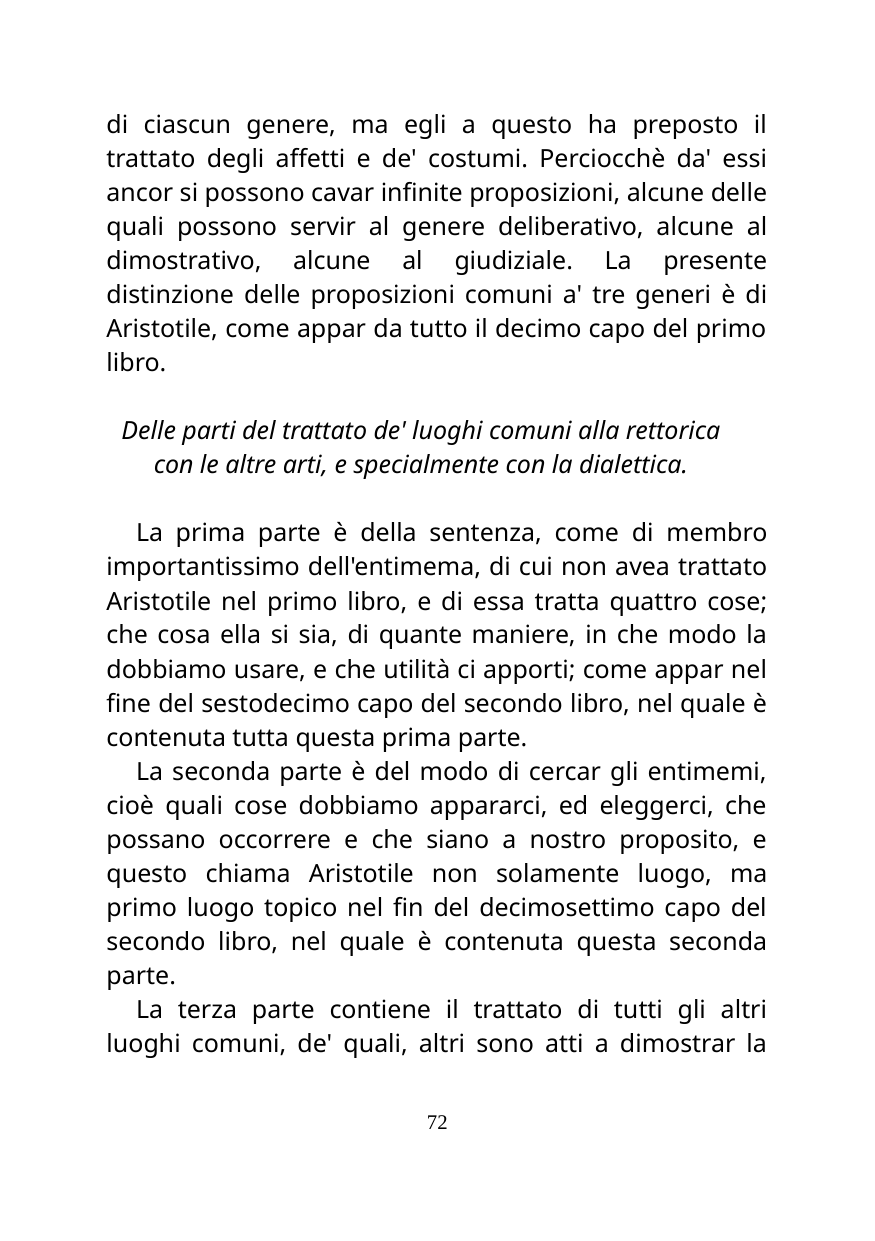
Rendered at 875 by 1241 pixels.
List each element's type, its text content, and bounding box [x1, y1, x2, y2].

text Delle parti del trattato de' luoghi comuni alla rettorica con le altre arti, e specialmente con la dialettica. [106, 413, 738, 481]
text La terza parte contiene il trattato di tutti gli altri luoghi comuni, de' quali, altri sono atti a dimostrar la [106, 992, 768, 1060]
text La prima parte è della sentenza, come di membro importantissimo dell'entimema, di cui non avea trattato Aristotile nel primo libro, e di essa tratta quattro cose; che cosa ella si sia, di quante maniere, in che modo la dobbiamo usare, e che utilità ci apporti; come appar nel fine del sestodecimo capo del secondo libro, nel quale è contenuta tutta questa prima parte. [106, 515, 768, 753]
text di ciascun genere, ma egli a questo ha preposto il trattato degli affetti e de' costumi. Perciocchè da' essi ancor si possono cavar infinite proposizioni, alcune delle quali possono servir al genere deliberativo, alcune al dimostrativo, alcune al giudiziale. La presente distinzione delle proposizioni comuni a' tre generi è di Aristotile, come appar da tutto il decimo capo del primo libro. [106, 106, 768, 379]
text La seconda parte è del modo di cercar gli entimemi, cioè quali cose dobbiamo appararci, ed eleggerci, che possano occorrere e che siano a nostro proposito, e questo chiama Aristotile non solamente luogo, ma primo luogo topico nel fin del decimosettimo capo del secondo libro, nel quale è contenuta questa seconda parte. [106, 753, 768, 992]
